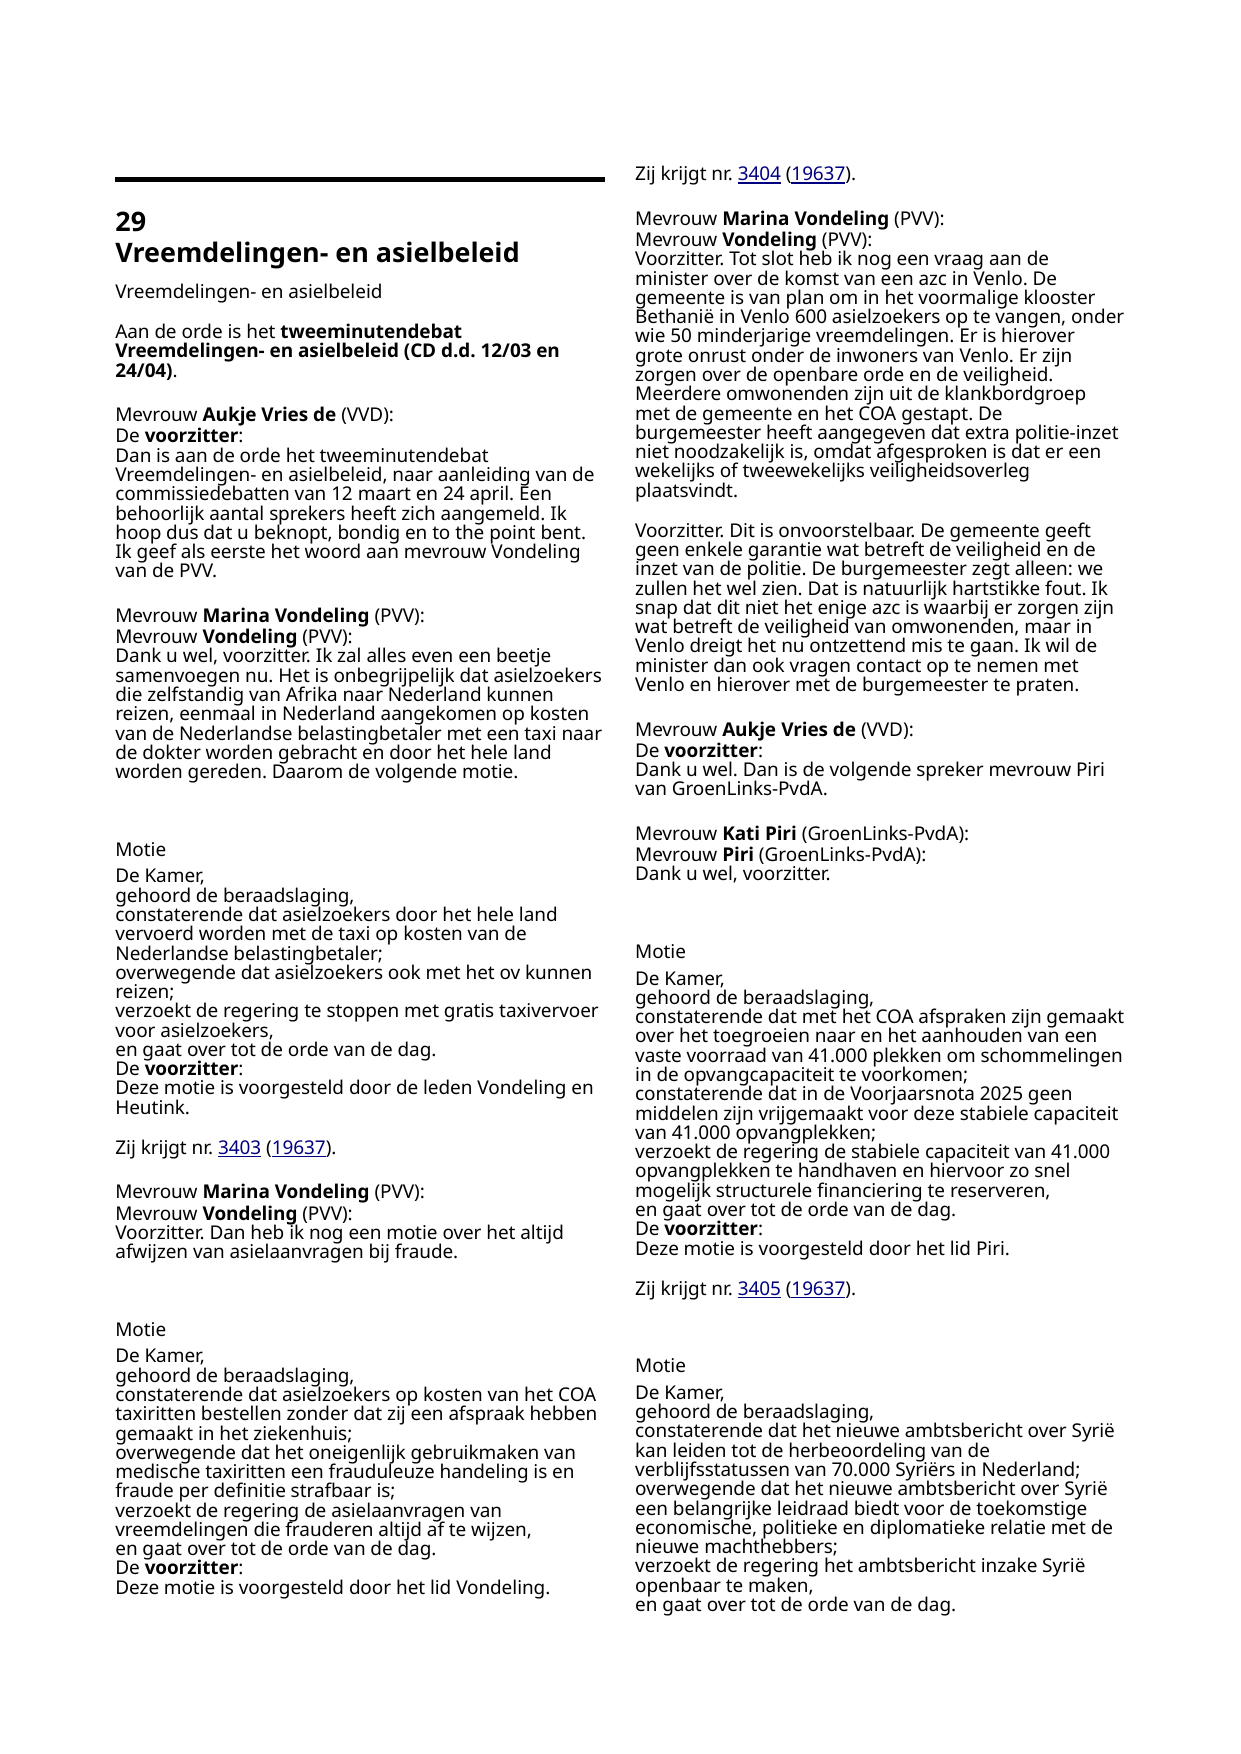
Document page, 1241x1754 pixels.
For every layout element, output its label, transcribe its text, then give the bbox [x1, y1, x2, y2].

text Motie [635, 938, 1125, 964]
text en gaat over tot de orde van de dag. [635, 1201, 1125, 1220]
text verzoekt de regering de stabiele capaciteit van 41.000 opvangplekken te handhaven en hiervoor zo snel mogelijk structurele financiering te reserveren, [635, 1143, 1125, 1201]
text Voorzitter. Tot slot heb ik nog een vraag aan de minister over de komst van een azc in Venlo. De gemeente is van plan om in het voormalige klooster Bethanië in Venlo 600 asielzoekers op te vangen, onder wie 50 minderjarige vreemdelingen. Er is hierover grote onrust onder de inwoners van Venlo. Er zijn zorgen over de openbare orde en de veiligheid. Meerdere omwonenden zijn uit de klankbordgroep met de gemeente en het COA gestapt. De burgemeester heeft aangegeven dat extra politie-inzet niet noodzakelijk is, omdat afgesproken is dat er een wekelijks of tweewekelijks veiligheidsoverleg plaatsvindt. [635, 250, 1125, 501]
text overwegende dat asielzoekers ook met het ov kunnen reizen; [115, 964, 605, 1002]
text verzoekt de regering de asielaanvragen van vreemdelingen die frauderen altijd af te wijzen, [115, 1502, 605, 1540]
text Mevrouw Piri (GroenLinks-PvdA): [635, 846, 1125, 865]
text De voorzitter: [115, 1559, 605, 1579]
text De voorzitter: [635, 742, 1125, 761]
text Deze motie is voorgesteld door het lid Vondeling. [115, 1579, 605, 1598]
text De Kamer, [635, 970, 1125, 989]
text Zij krijgt nr. 3404 (19637). [635, 165, 1125, 184]
text Motie [635, 1352, 1125, 1378]
text Motie [115, 836, 605, 861]
text constaterende dat het nieuwe ambtsbericht over Syrië kan leiden tot de herbeoordeling van de verblijfsstatussen van 70.000 Syriërs in Nederland; [635, 1422, 1125, 1480]
text Mevrouw Vondeling (PVV): [115, 1204, 605, 1224]
text Aan de orde is het tweeminutendebat Vreemdelingen- en asielbeleid (CD d.d. 12/03 en 24/04). [115, 323, 605, 381]
text De voorzitter: [115, 1060, 605, 1079]
text Mevrouw Aukje Vries de (VVD): [635, 716, 1125, 742]
text constaterende dat asielzoekers door het hele land vervoerd worden met de taxi op kosten van de Nederlandse belastingbetaler; [115, 906, 605, 964]
text Mevrouw Aukje Vries de (VVD): [115, 402, 605, 427]
text Deze motie is voorgesteld door de leden Vondeling en Heutink. [115, 1079, 605, 1118]
text constaterende dat asielzoekers op kosten van het COA taxiritten bestellen zonder dat zij een afspraak hebben gemaakt in het ziekenhuis; [115, 1386, 605, 1444]
text Mevrouw Kati Piri (GroenLinks-PvdA): [635, 820, 1125, 846]
text Zij krijgt nr. 3405 (19637). [635, 1279, 1125, 1299]
text De Kamer, [115, 1347, 605, 1367]
text verzoekt de regering het ambtsbericht inzake Syrië openbaar te maken, [635, 1557, 1125, 1596]
text Voorzitter. Dan heb ik nog een motie over het altijd afwijzen van asielaanvragen bij fraude. [115, 1224, 605, 1262]
text Vreemdelingen- en asielbeleid [115, 283, 605, 302]
text Dank u wel, voorzitter. Ik zal alles even een beetje samenvoegen nu. Het is onbegrijpelijk dat asielzoekers die zelfstandig van Afrika naar Nederland kunnen reizen, eenmaal in Nederland aangekomen op kosten van de Nederlandse belastingbetaler met een taxi naar de dokter worden gebracht en door het hele land worden gereden. Daarom de volgende motie. [115, 647, 605, 782]
text gehoord de beraadslaging, [115, 1367, 605, 1386]
text constaterende dat met het COA afspraken zijn gemaakt over het toegroeien naar en het aanhouden van een vaste voorraad van 41.000 plekken om schommelingen in de opvangcapaciteit te voorkomen; [635, 1008, 1125, 1085]
text Mevrouw Marina Vondeling (PVV): [115, 1179, 605, 1204]
text en gaat over tot de orde van de dag. [115, 1540, 605, 1559]
text constaterende dat in de Voorjaarsnota 2025 geen middelen zijn vrijgemaakt voor deze stabiele capaciteit van 41.000 opvangplekken; [635, 1085, 1125, 1143]
text Mevrouw Vondeling (PVV): [115, 628, 605, 647]
text gehoord de beraadslaging, [635, 989, 1125, 1008]
text gehoord de beraadslaging, [115, 887, 605, 906]
text De voorzitter: [635, 1220, 1125, 1239]
text overwegende dat het nieuwe ambtsbericht over Syrië een belangrijke leidraad biedt voor de toekomstige economische, politieke en diplomatieke relatie met de nieuwe machthebbers; [635, 1480, 1125, 1557]
text Dank u wel. Dan is de volgende spreker mevrouw Piri van GroenLinks-PvdA. [635, 761, 1125, 799]
text De Kamer, [635, 1384, 1125, 1403]
text Mevrouw Marina Vondeling (PVV): [635, 205, 1125, 231]
text De voorzitter: [115, 427, 605, 447]
text en gaat over tot de orde van de dag. [115, 1041, 605, 1060]
text Vreemdelingen- en asielbeleid [115, 239, 605, 283]
text Dank u wel, voorzitter. [635, 865, 1125, 884]
text Dan is aan de orde het tweeminutendebat Vreemdelingen- en asielbeleid, naar aanleiding van de commissiedebatten van 12 maart en 24 april. Een behoorlijk aantal sprekers heeft zich aangemeld. Ik hoop dus dat u beknopt, bondig en to the point bent. Ik geef als eerste het woord aan mevrouw Vondeling van de PVV. [115, 447, 605, 582]
text De Kamer, [115, 867, 605, 887]
text en gaat over tot de orde van de dag. [635, 1596, 1125, 1615]
text overwegende dat het oneigenlijk gebruikmaken van medische taxiritten een frauduleuze handeling is en fraude per definitie strafbaar is; [115, 1444, 605, 1502]
text Motie [115, 1316, 605, 1341]
text Deze motie is voorgesteld door het lid Piri. [635, 1239, 1125, 1259]
text gehoord de beraadslaging, [635, 1403, 1125, 1422]
text Mevrouw Vondeling (PVV): [635, 231, 1125, 250]
text 29 [115, 203, 605, 239]
text Mevrouw Marina Vondeling (PVV): [115, 602, 605, 628]
text Zij krijgt nr. 3403 (19637). [115, 1139, 605, 1158]
text Voorzitter. Dit is onvoorstelbaar. De gemeente geeft geen enkele garantie wat betreft de veiligheid en de inzet van de politie. De burgemeester zegt alleen: we zullen het wel zien. Dat is natuurlijk hartstikke fout. Ik snap dat dit niet het enige azc is waarbij er zorgen zijn wat betreft de veiligheid van omwonenden, maar in Venlo dreigt het nu ontzettend mis te gaan. Ik wil de minister dan ook vragen contact op te nemen met Venlo en hierover met de burgemeester te praten. [635, 522, 1125, 695]
text verzoekt de regering te stoppen met gratis taxivervoer voor asielzoekers, [115, 1002, 605, 1041]
